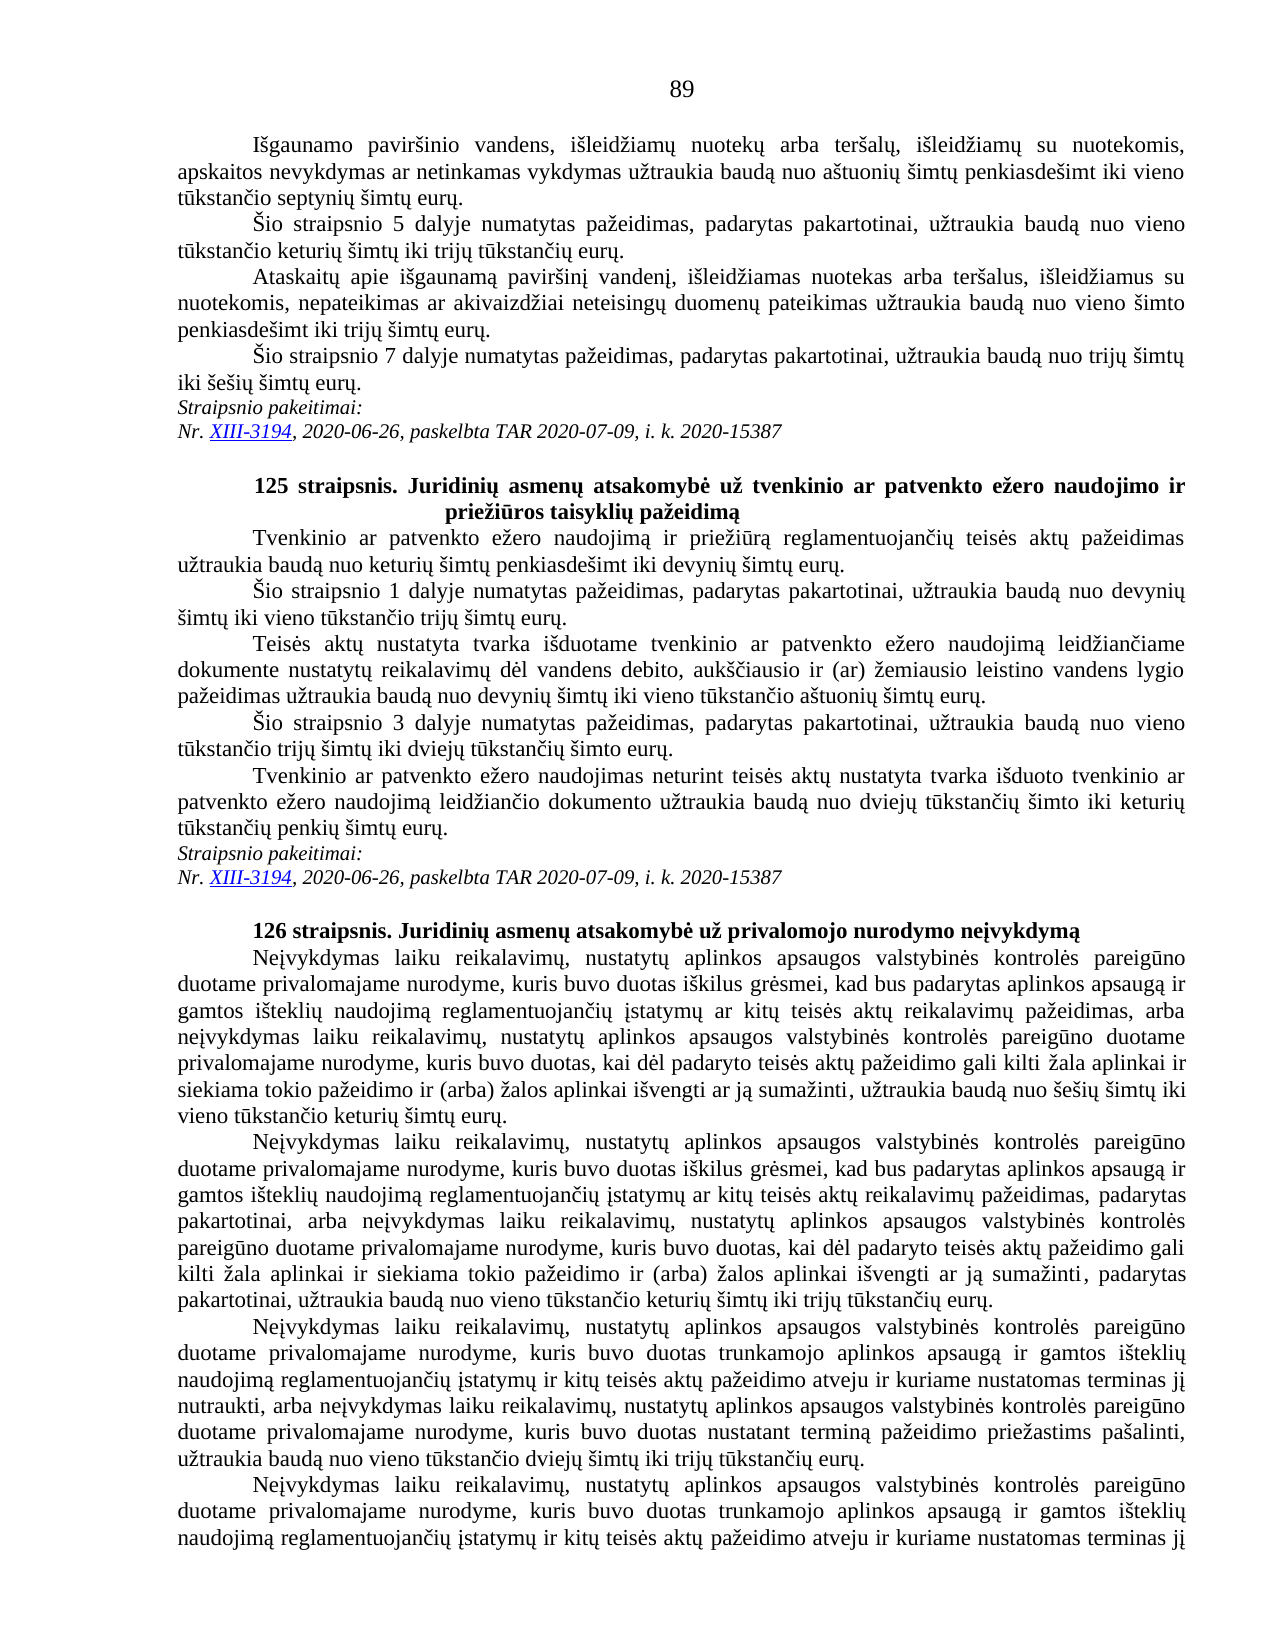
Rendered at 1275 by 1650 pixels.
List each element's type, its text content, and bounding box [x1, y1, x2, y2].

text Teisės aktų nustatyta tvarka išduotame tvenkinio ar patvenkto ežero naudojimą leidžiančiame dokumente nustatytų reikalavimų dėl vandens debito, aukščiausio ir (ar) žemiausio leistino vandens lygio pažeidimas užtraukia baudą nuo devynių šimtų iki vieno tūkstančio aštuonių šimtų eurų. [177, 630, 1186, 709]
text Neįvykdymas laiku reikalavimų, nustatytų aplinkos apsaugos valstybinės kontrolės pareigūno duotame privalomajame nurodyme, kuris buvo duotas trunkamojo aplinkos apsaugą ir gamtos išteklių naudojimą reglamentuojančių įstatymų ir kitų teisės aktų pažeidimo atveju ir kuriame nustatomas terminas jį nutraukti, arba neįvykdymas laiku reikalavimų, nustatytų aplinkos apsaugos valstybinės kontrolės pareigūno duotame privalomajame nurodyme, kuris buvo duotas nustatant terminą pažeidimo priežastims pašalinti, užtraukia baudą nuo vieno tūkstančio dviejų šimtų iki trijų tūkstančių eurų. [177, 1313, 1186, 1471]
text 125 straipsnis. Juridinių asmenų atsakomybė už tvenkinio ar patvenkto ežero naudojimo ir priežiūros taisyklių pažeidimą [254, 472, 1186, 524]
text Neįvykdymas laiku reikalavimų, nustatytų aplinkos apsaugos valstybinės kontrolės pareigūno duotame privalomajame nurodyme, kuris buvo duotas iškilus grėsmei, kad bus padarytas aplinkos apsaugą ir gamtos išteklių naudojimą reglamentuojančių įstatymų ar kitų teisės aktų reikalavimų pažeidimas, padarytas pakartotinai, arba neįvykdymas laiku reikalavimų, nustatytų aplinkos apsaugos valstybinės kontrolės pareigūno duotame privalomajame nurodyme, kuris buvo duotas, kai dėl padaryto teisės aktų pažeidimo gali kilti žala aplinkai ir siekiama tokio pažeidimo ir (arba) žalos aplinkai išvengti ar ją sumažinti, padarytas pakartotinai, užtraukia baudą nuo vieno tūkstančio keturių šimtų iki trijų tūkstančių eurų. [177, 1128, 1186, 1313]
text Tvenkinio ar patvenkto ežero naudojimas neturint teisės aktų nustatyta tvarka išduoto tvenkinio ar patvenkto ežero naudojimą leidžiančio dokumento užtraukia baudą nuo dviejų tūkstančių šimto iki keturių tūkstančių penkių šimtų eurų. [177, 762, 1186, 841]
text Ataskaitų apie išgaunamą paviršinį vandenį, išleidžiamas nuotekas arba teršalus, išleidžiamus su nuotekomis, nepateikimas ar akivaizdžiai neteisingų duomenų pateikimas užtraukia baudą nuo vieno šimto penkiasdešimt iki trijų šimtų eurų. [177, 263, 1186, 342]
text Išgaunamo paviršinio vandens, išleidžiamų nuotekų arba teršalų, išleidžiamų su nuotekomis, apskaitos nevykdymas ar netinkamas vykdymas užtraukia baudą nuo aštuonių šimtų penkiasdešimt iki vieno tūkstančio septynių šimtų eurų. [177, 131, 1186, 210]
text Nr. XIII-3194, 2020-06-26, paskelbta TAR 2020-07-09, i. k. 2020-15387 [177, 865, 1186, 889]
text Straipsnio pakeitimai: [177, 841, 1186, 865]
text Neįvykdymas laiku reikalavimų, nustatytų aplinkos apsaugos valstybinės kontrolės pareigūno duotame privalomajame nurodyme, kuris buvo duotas iškilus grėsmei, kad bus padarytas aplinkos apsaugą ir gamtos išteklių naudojimą reglamentuojančių įstatymų ar kitų teisės aktų reikalavimų pažeidimas, arba neįvykdymas laiku reikalavimų, nustatytų aplinkos apsaugos valstybinės kontrolės pareigūno duotame privalomajame nurodyme, kuris buvo duotas, kai dėl padaryto teisės aktų pažeidimo gali kilti žala aplinkai ir siekiama tokio pažeidimo ir (arba) žalos aplinkai išvengti ar ją sumažinti, užtraukia baudą nuo šešių šimtų iki vieno tūkstančio keturių šimtų eurų. [177, 944, 1186, 1128]
text Straipsnio pakeitimai: [177, 395, 1186, 419]
text 126 straipsnis. Juridinių asmenų atsakomybė už privalomojo nurodymo neįvykdymą [252, 918, 1186, 944]
text Šio straipsnio 1 dalyje numatytas pažeidimas, padarytas pakartotinai, užtraukia baudą nuo devynių šimtų iki vieno tūkstančio trijų šimtų eurų. [177, 577, 1186, 630]
text Neįvykdymas laiku reikalavimų, nustatytų aplinkos apsaugos valstybinės kontrolės pareigūno duotame privalomajame nurodyme, kuris buvo duotas trunkamojo aplinkos apsaugą ir gamtos išteklių naudojimą reglamentuojančių įstatymų ir kitų teisės aktų pažeidimo atveju ir kuriame nustatomas terminas jį [177, 1471, 1186, 1550]
text Šio straipsnio 3 dalyje numatytas pažeidimas, padarytas pakartotinai, užtraukia baudą nuo vieno tūkstančio trijų šimtų iki dviejų tūkstančių šimto eurų. [177, 709, 1186, 762]
text Šio straipsnio 7 dalyje numatytas pažeidimas, padarytas pakartotinai, užtraukia baudą nuo trijų šimtų iki šešių šimtų eurų. [177, 342, 1186, 395]
text Šio straipsnio 5 dalyje numatytas pažeidimas, padarytas pakartotinai, užtraukia baudą nuo vieno tūkstančio keturių šimtų iki trijų tūkstančių eurų. [177, 210, 1186, 263]
text Tvenkinio ar patvenkto ežero naudojimą ir priežiūrą reglamentuojančių teisės aktų pažeidimas užtraukia baudą nuo keturių šimtų penkiasdešimt iki devynių šimtų eurų. [177, 524, 1186, 577]
text Nr. XIII-3194, 2020-06-26, paskelbta TAR 2020-07-09, i. k. 2020-15387 [177, 419, 1186, 443]
